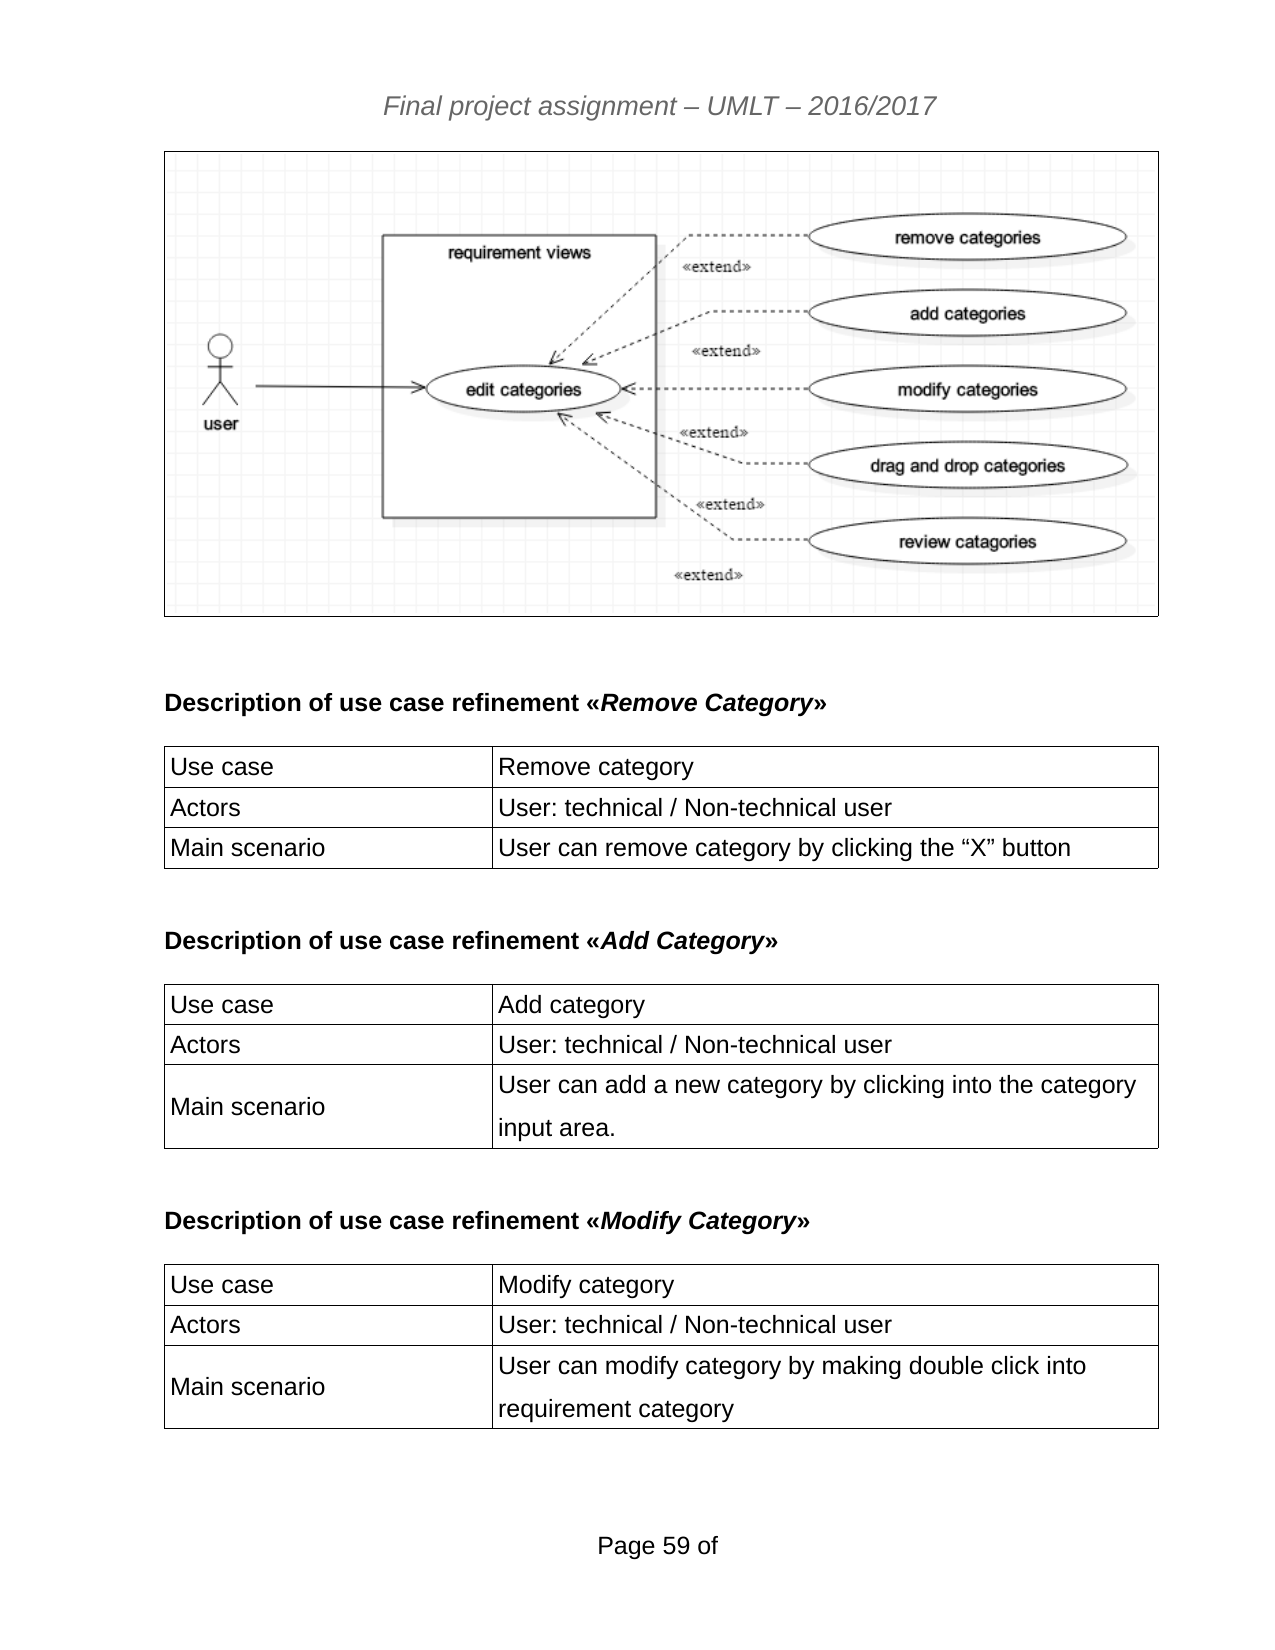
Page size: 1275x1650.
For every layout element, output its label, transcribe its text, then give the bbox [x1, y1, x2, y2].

table_cell Actors [165, 788, 492, 827]
table_header Use case [165, 985, 492, 1024]
text Description of use case refinement «Add Category» [164, 926, 1158, 954]
table_cell User: technical / Non-technical user [493, 1025, 1158, 1064]
table_cell Main scenario [165, 1065, 492, 1148]
table_header Modify category [493, 1265, 1158, 1304]
table_cell User can add a new category by clicking into the category input area. [493, 1065, 1158, 1148]
table_cell Actors [165, 1025, 492, 1064]
table_header Use case [165, 747, 492, 787]
table_header Add category [493, 985, 1158, 1024]
text Description of use case refinement «Remove Category» [164, 688, 1158, 717]
table_cell Main scenario [165, 828, 492, 867]
table_cell User: technical / Non-technical user [493, 788, 1158, 827]
table_header Remove category [493, 747, 1158, 787]
picture [167, 154, 1155, 613]
table_cell User can remove category by clicking the “X” button [493, 828, 1158, 867]
table_cell Actors [165, 1306, 492, 1345]
text Description of use case refinement «Modify Category» [164, 1206, 1158, 1235]
table_cell User can modify category by making double click into requirement category [493, 1346, 1158, 1428]
table_cell User: technical / Non-technical user [493, 1306, 1158, 1345]
table_cell Main scenario [165, 1346, 492, 1428]
table_header Use case [165, 1265, 492, 1304]
